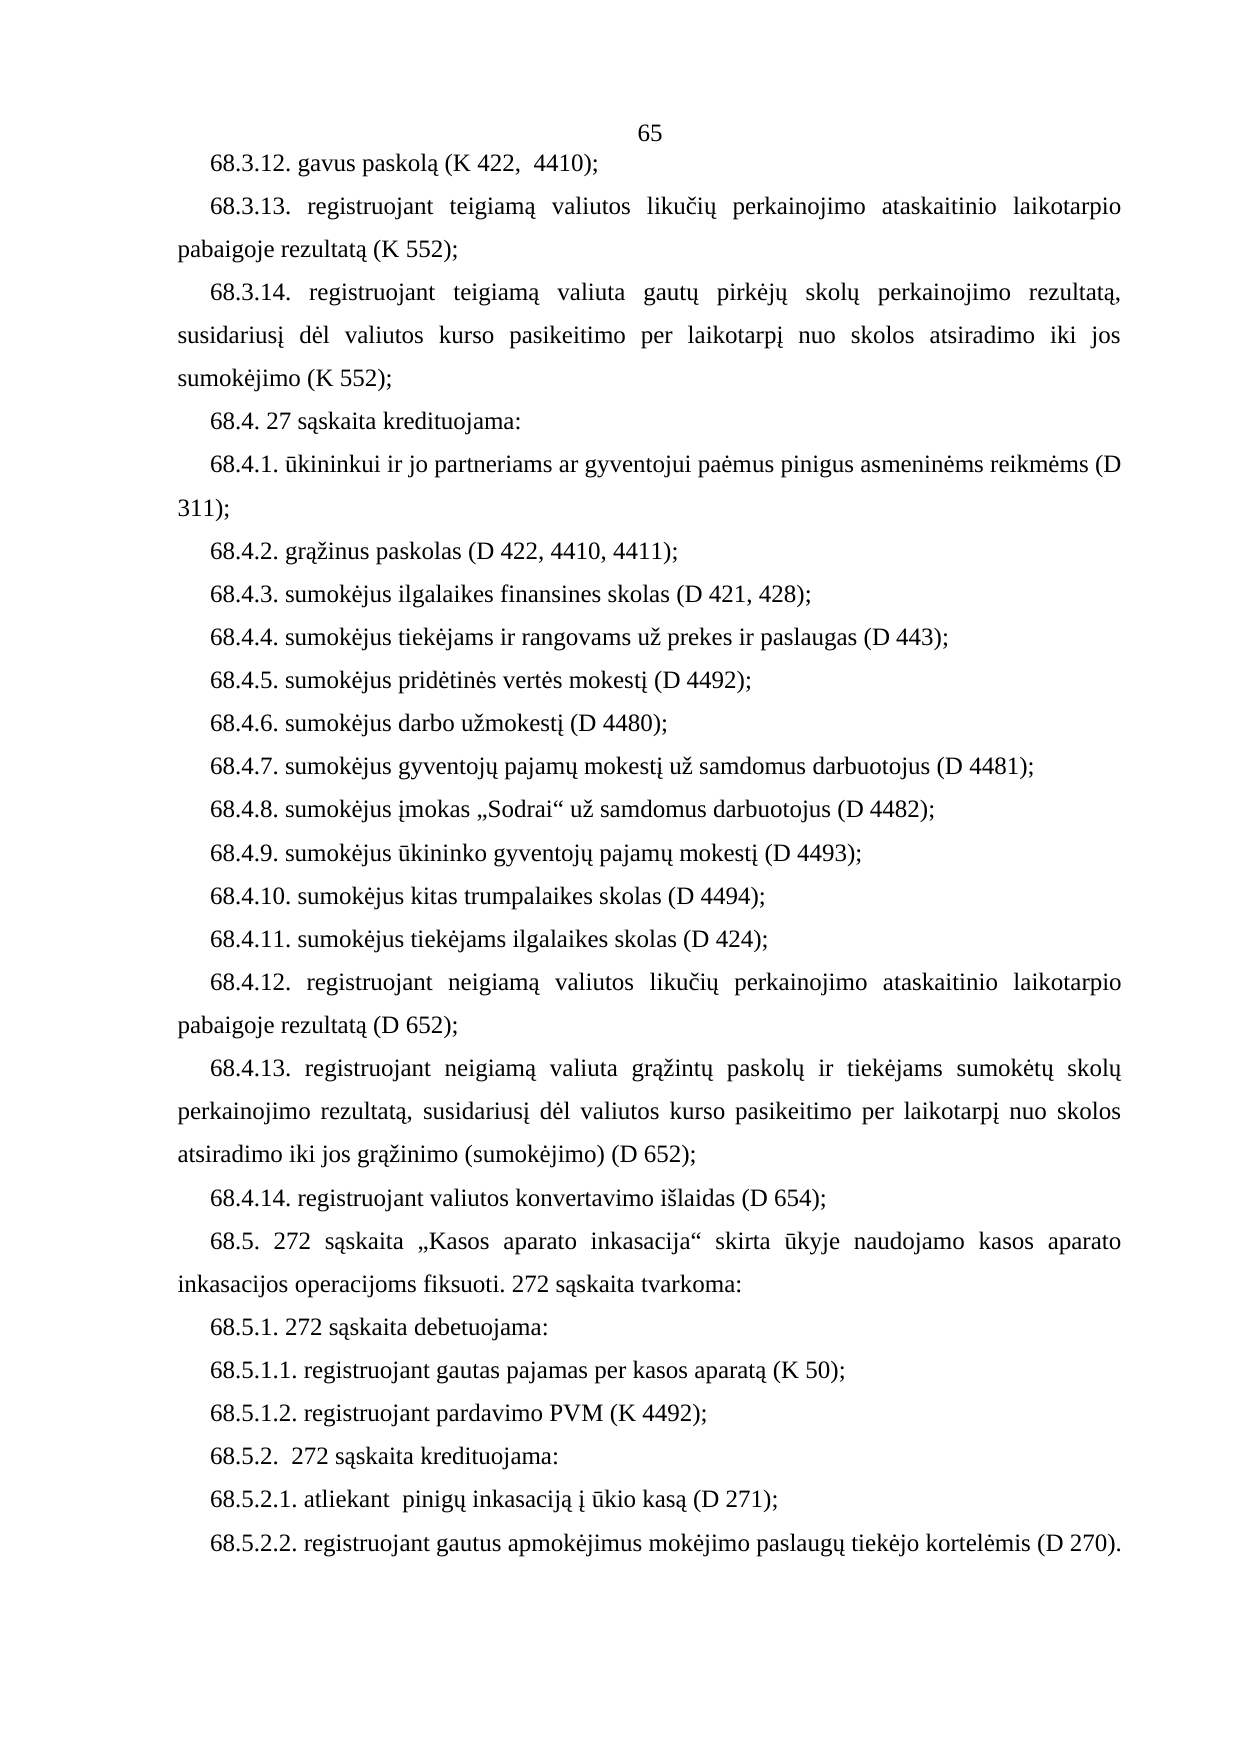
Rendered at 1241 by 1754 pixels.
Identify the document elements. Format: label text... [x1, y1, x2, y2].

text 68.4.2. grąžinus paskolas (D 422, 4410, 4411); [177, 536, 1122, 564]
text 68.3.14. registruojant teigiamą valiuta gautų pirkėjų skolų perkainojimo rezultatą, susidariusį dėl valiutos kurso pasikeitimo per laikotarpį nuo skolos atsiradimo iki jos sumokėjimo (K 552); [177, 277, 1122, 392]
text 68.4.14. registruojant valiutos konvertavimo išlaidas (D 654); [177, 1183, 1122, 1211]
text 68.4.3. sumokėjus ilgalaikes finansines skolas (D 421, 428); [177, 579, 1122, 608]
text 68.4.4. sumokėjus tiekėjams ir rangovams už prekes ir paslaugas (D 443); [177, 622, 1122, 651]
text 68.3.12. gavus paskolą (K 422, 4410); [177, 148, 1122, 176]
text 68.4.8. sumokėjus įmokas „Sodrai“ už samdomus darbuotojus (D 4482); [177, 794, 1122, 823]
text 68.4.9. sumokėjus ūkininko gyventojų pajamų mokestį (D 4493); [177, 838, 1122, 866]
text 68.4.10. sumokėjus kitas trumpalaikes skolas (D 4494); [177, 881, 1122, 909]
text 68.5.1. 272 sąskaita debetuojama: [177, 1312, 1122, 1341]
text 68.4.1. ūkininkui ir jo partneriams ar gyventojui paėmus pinigus asmeninėms reikmėms (D 311); [177, 449, 1122, 521]
text 68.4.7. sumokėjus gyventojų pajamų mokestį už samdomus darbuotojus (D 4481); [177, 751, 1122, 780]
text 68.5. 272 sąskaita „Kasos aparato inkasacija“ skirta ūkyje naudojamo kasos aparato inkasacijos operacijoms fiksuoti. 272 sąskaita tvarkoma: [177, 1226, 1122, 1298]
text 68.4.6. sumokėjus darbo užmokestį (D 4480); [177, 708, 1122, 737]
text 68.4.12. registruojant neigiamą valiutos likučių perkainojimo ataskaitinio laikotarpio pabaigoje rezultatą (D 652); [177, 967, 1122, 1039]
text 68.5.1.2. registruojant pardavimo PVM (K 4492); [177, 1398, 1122, 1427]
text 68.5.2. 272 sąskaita kredituojama: [177, 1441, 1122, 1470]
text 68.4.13. registruojant neigiamą valiuta grąžintų paskolų ir tiekėjams sumokėtų skolų perkainojimo rezultatą, susidariusį dėl valiutos kurso pasikeitimo per laikotarpį nuo skolos atsiradimo iki jos grąžinimo (sumokėjimo) (D 652); [177, 1053, 1122, 1168]
text 68.3.13. registruojant teigiamą valiutos likučių perkainojimo ataskaitinio laikotarpio pabaigoje rezultatą (K 552); [177, 191, 1122, 263]
text 68.4.5. sumokėjus pridėtinės vertės mokestį (D 4492); [177, 665, 1122, 694]
text 68.5.1.1. registruojant gautas pajamas per kasos aparatą (K 50); [177, 1355, 1122, 1384]
text 68.4. 27 sąskaita kredituojama: [177, 406, 1122, 435]
text 68.5.2.1. atliekant pinigų inkasaciją į ūkio kasą (D 271); [177, 1484, 1122, 1513]
text 68.5.2.2. registruojant gautus apmokėjimus mokėjimo paslaugų tiekėjo kortelėmis (D 270). [177, 1528, 1122, 1556]
text 68.4.11. sumokėjus tiekėjams ilgalaikes skolas (D 424); [177, 924, 1122, 953]
